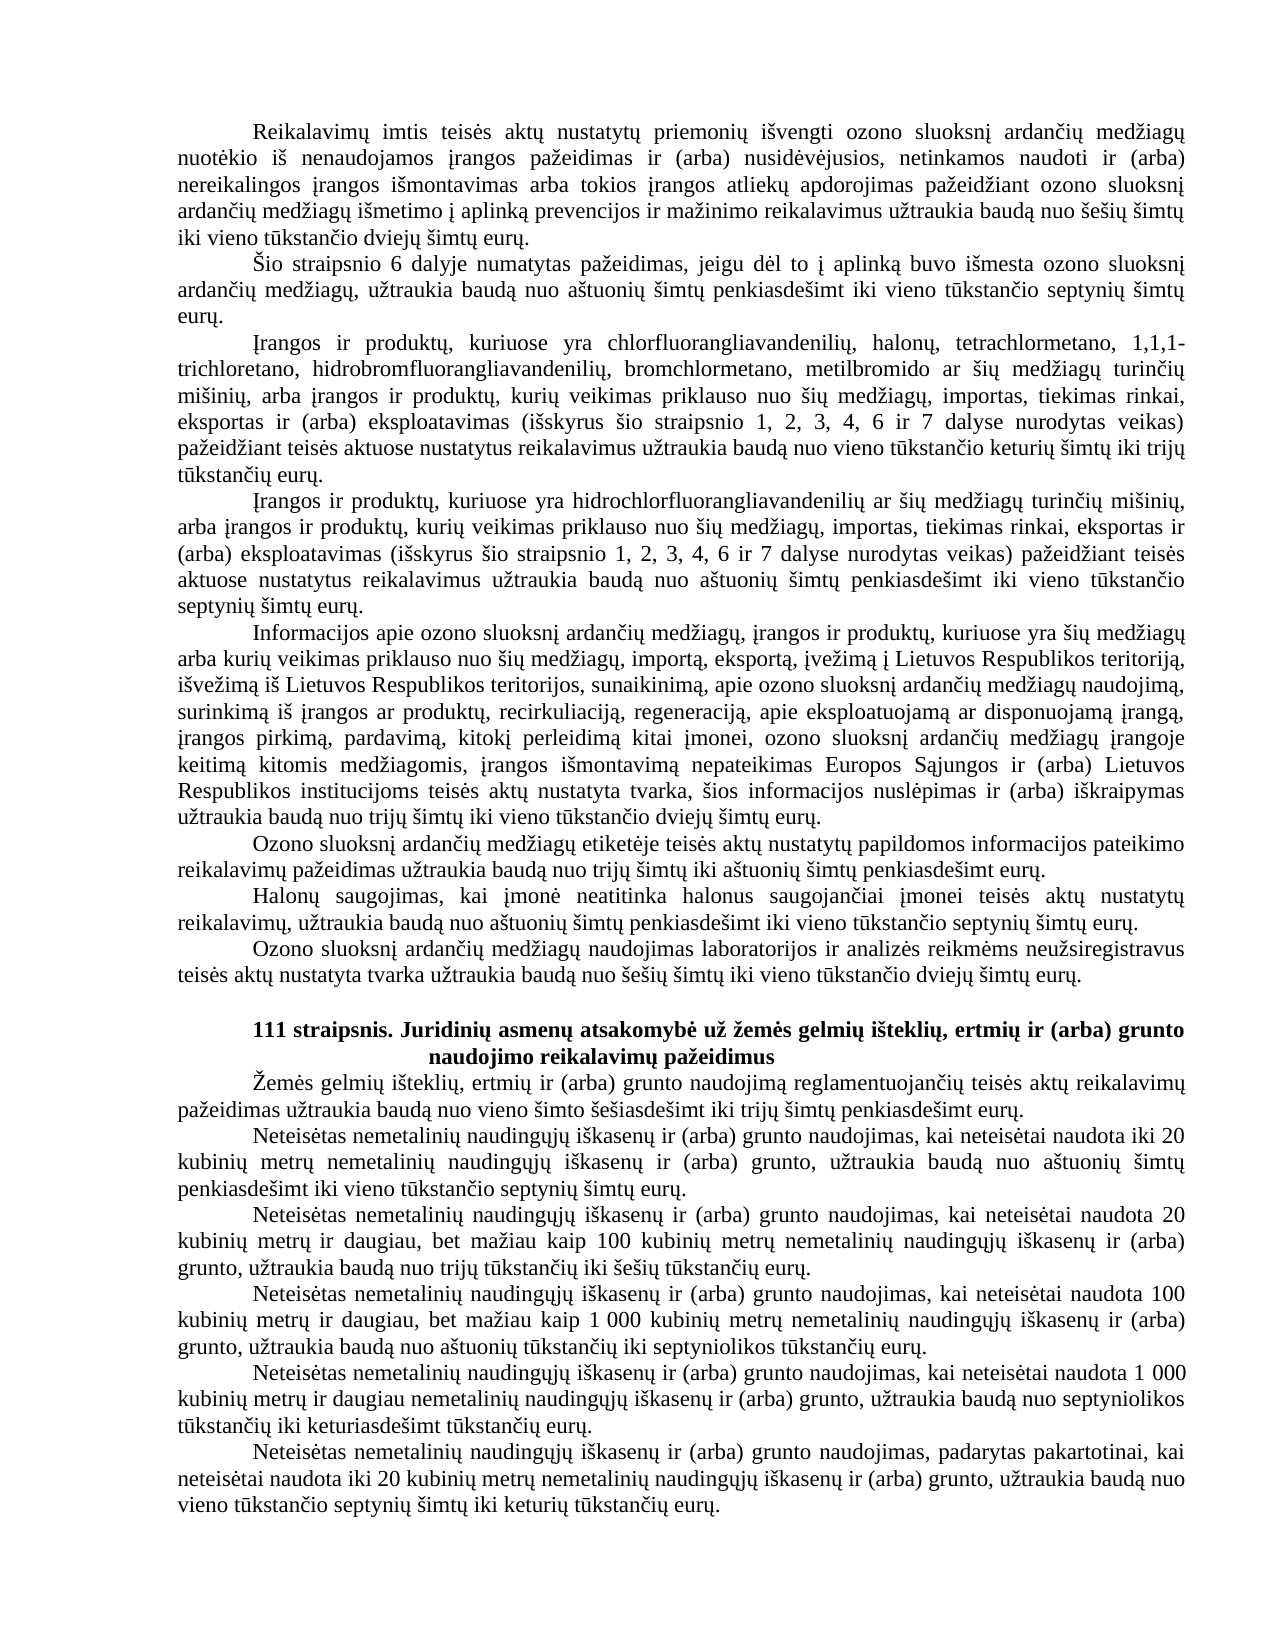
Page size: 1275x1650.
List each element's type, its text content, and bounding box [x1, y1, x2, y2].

text Žemės gelmių išteklių, ertmių ir (arba) grunto naudojimą reglamentuojančių teisės aktų reikalavimų pažeidimas užtraukia baudą nuo vieno šimto šešiasdešimt iki trijų šimtų penkiasdešimt eurų. [177, 1069, 1186, 1122]
text Neteisėtas nemetalinių naudingųjų iškasenų ir (arba) grunto naudojimas, padarytas pakartotinai, kai neteisėtai naudota iki 20 kubinių metrų nemetalinių naudingųjų iškasenų ir (arba) grunto, užtraukia baudą nuo vieno tūkstančio septynių šimtų iki keturių tūkstančių eurų. [177, 1438, 1186, 1517]
text Ozono sluoksnį ardančių medžiagų etiketėje teisės aktų nustatytų papildomos informacijos pateikimo reikalavimų pažeidimas užtraukia baudą nuo trijų šimtų iki aštuonių šimtų penkiasdešimt eurų. [177, 830, 1186, 882]
text Neteisėtas nemetalinių naudingųjų iškasenų ir (arba) grunto naudojimas, kai neteisėtai naudota 1 000 kubinių metrų ir daugiau nemetalinių naudingųjų iškasenų ir (arba) grunto, užtraukia baudą nuo septyniolikos tūkstančių iki keturiasdešimt tūkstančių eurų. [177, 1359, 1186, 1438]
text Ozono sluoksnį ardančių medžiagų naudojimas laboratorijos ir analizės reikmėms neužsiregistravus teisės aktų nustatyta tvarka užtraukia baudą nuo šešių šimtų iki vieno tūkstančio dviejų šimtų eurų. [177, 935, 1186, 988]
text Neteisėtas nemetalinių naudingųjų iškasenų ir (arba) grunto naudojimas, kai neteisėtai naudota iki 20 kubinių metrų nemetalinių naudingųjų iškasenų ir (arba) grunto, užtraukia baudą nuo aštuonių šimtų penkiasdešimt iki vieno tūkstančio septynių šimtų eurų. [177, 1122, 1186, 1201]
text Neteisėtas nemetalinių naudingųjų iškasenų ir (arba) grunto naudojimas, kai neteisėtai naudota 20 kubinių metrų ir daugiau, bet mažiau kaip 100 kubinių metrų nemetalinių naudingųjų iškasenų ir (arba) grunto, užtraukia baudą nuo trijų tūkstančių iki šešių tūkstančių eurų. [177, 1201, 1186, 1280]
text Šio straipsnio 6 dalyje numatytas pažeidimas, jeigu dėl to į aplinką buvo išmesta ozono sluoksnį ardančių medžiagų, užtraukia baudą nuo aštuonių šimtų penkiasdešimt iki vieno tūkstančio septynių šimtų eurų. [177, 250, 1186, 329]
text Įrangos ir produktų, kuriuose yra chlorfluorangliavandenilių, halonų, tetrachlormetano, 1,1,1-trichloretano, hidrobromfluorangliavandenilių, bromchlormetano, metilbromido ar šių medžiagų turinčių mišinių, arba įrangos ir produktų, kurių veikimas priklauso nuo šių medžiagų, importas, tiekimas rinkai, eksportas ir (arba) eksploatavimas (išskyrus šio straipsnio 1, 2, 3, 4, 6 ir 7 dalyse nurodytas veikas) pažeidžiant teisės aktuose nustatytus reikalavimus užtraukia baudą nuo vieno tūkstančio keturių šimtų iki trijų tūkstančių eurų. [177, 329, 1186, 487]
text Informacijos apie ozono sluoksnį ardančių medžiagų, įrangos ir produktų, kuriuose yra šių medžiagų arba kurių veikimas priklauso nuo šių medžiagų, importą, eksportą, įvežimą į Lietuvos Respublikos teritoriją, išvežimą iš Lietuvos Respublikos teritorijos, sunaikinimą, apie ozono sluoksnį ardančių medžiagų naudojimą, surinkimą iš įrangos ar produktų, recirkuliaciją, regeneraciją, apie eksploatuojamą ar disponuojamą įrangą, įrangos pirkimą, pardavimą, kitokį perleidimą kitai įmonei, ozono sluoksnį ardančių medžiagų įrangoje keitimą kitomis medžiagomis, įrangos išmontavimą nepateikimas Europos Sąjungos ir (arba) Lietuvos Respublikos institucijoms teisės aktų nustatyta tvarka, šios informacijos nuslėpimas ir (arba) iškraipymas užtraukia baudą nuo trijų šimtų iki vieno tūkstančio dviejų šimtų eurų. [177, 619, 1186, 830]
text 111 straipsnis. Juridinių asmenų atsakomybė už žemės gelmių išteklių, ertmių ir (arba) grunto naudojimo reikalavimų pažeidimus [252, 1017, 1186, 1069]
text Halonų saugojimas, kai įmonė neatitinka halonus saugojančiai įmonei teisės aktų nustatytų reikalavimų, užtraukia baudą nuo aštuonių šimtų penkiasdešimt iki vieno tūkstančio septynių šimtų eurų. [177, 882, 1186, 935]
text Neteisėtas nemetalinių naudingųjų iškasenų ir (arba) grunto naudojimas, kai neteisėtai naudota 100 kubinių metrų ir daugiau, bet mažiau kaip 1 000 kubinių metrų nemetalinių naudingųjų iškasenų ir (arba) grunto, užtraukia baudą nuo aštuonių tūkstančių iki septyniolikos tūkstančių eurų. [177, 1280, 1186, 1359]
text Įrangos ir produktų, kuriuose yra hidrochlorfluorangliavandenilių ar šių medžiagų turinčių mišinių, arba įrangos ir produktų, kurių veikimas priklauso nuo šių medžiagų, importas, tiekimas rinkai, eksportas ir (arba) eksploatavimas (išskyrus šio straipsnio 1, 2, 3, 4, 6 ir 7 dalyse nurodytas veikas) pažeidžiant teisės aktuose nustatytus reikalavimus užtraukia baudą nuo aštuonių šimtų penkiasdešimt iki vieno tūkstančio septynių šimtų eurų. [177, 487, 1186, 619]
text Reikalavimų imtis teisės aktų nustatytų priemonių išvengti ozono sluoksnį ardančių medžiagų nuotėkio iš nenaudojamos įrangos pažeidimas ir (arba) nusidėvėjusios, netinkamos naudoti ir (arba) nereikalingos įrangos išmontavimas arba tokios įrangos atliekų apdorojimas pažeidžiant ozono sluoksnį ardančių medžiagų išmetimo į aplinką prevencijos ir mažinimo reikalavimus užtraukia baudą nuo šešių šimtų iki vieno tūkstančio dviejų šimtų eurų. [177, 118, 1186, 250]
